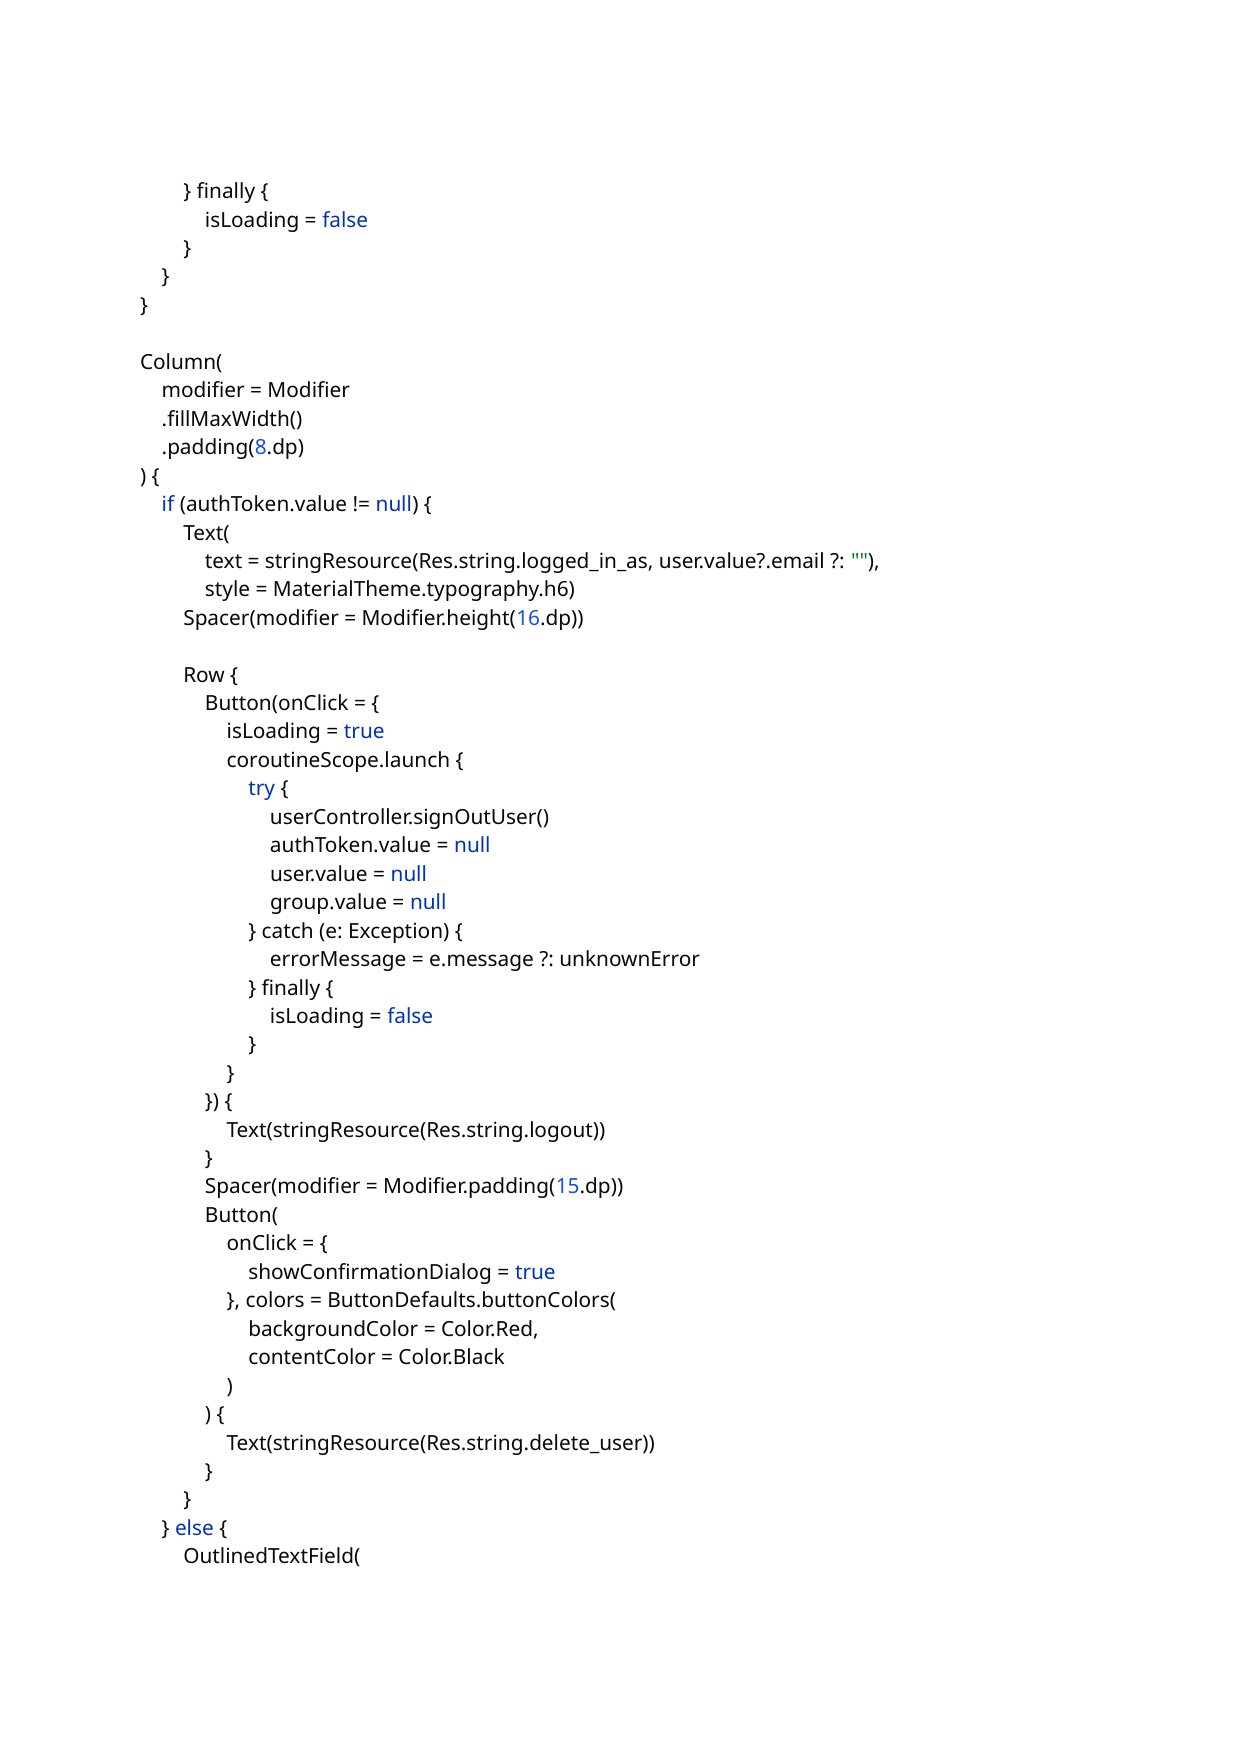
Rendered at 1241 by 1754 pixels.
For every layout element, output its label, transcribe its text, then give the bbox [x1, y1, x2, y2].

text } finally { isLoading = false } } } Column( modifier = Modifier .fillMaxWidth() .padding(8.dp) ) { if (authToken.value != null) { Text( text = stringResource(Res.string.logged_in_as, user.value?.email ?: ""), style = MaterialTheme.typography.h6) Spacer(modifier = Modifier.height(16.dp)) Row { Button(onClick = { isLoading = true coroutineScope.launch { try { userController.signOutUser() authToken.value = null user.value = null group.value = null } catch (e: Exception) { errorMessage = e.message ?: unknownError } finally { isLoading = false } } }) { Text(stringResource(Res.string.logout)) } Spacer(modifier = Modifier.padding(15.dp)) Button( onClick = { showConfirmationDialog = true }, colors = ButtonDefaults.buttonColors( backgroundColor = Color.Red, contentColor = Color.Black ) ) { Text(stringResource(Res.string.delete_user)) } } } else { OutlinedTextField( [118, 176, 1122, 1570]
